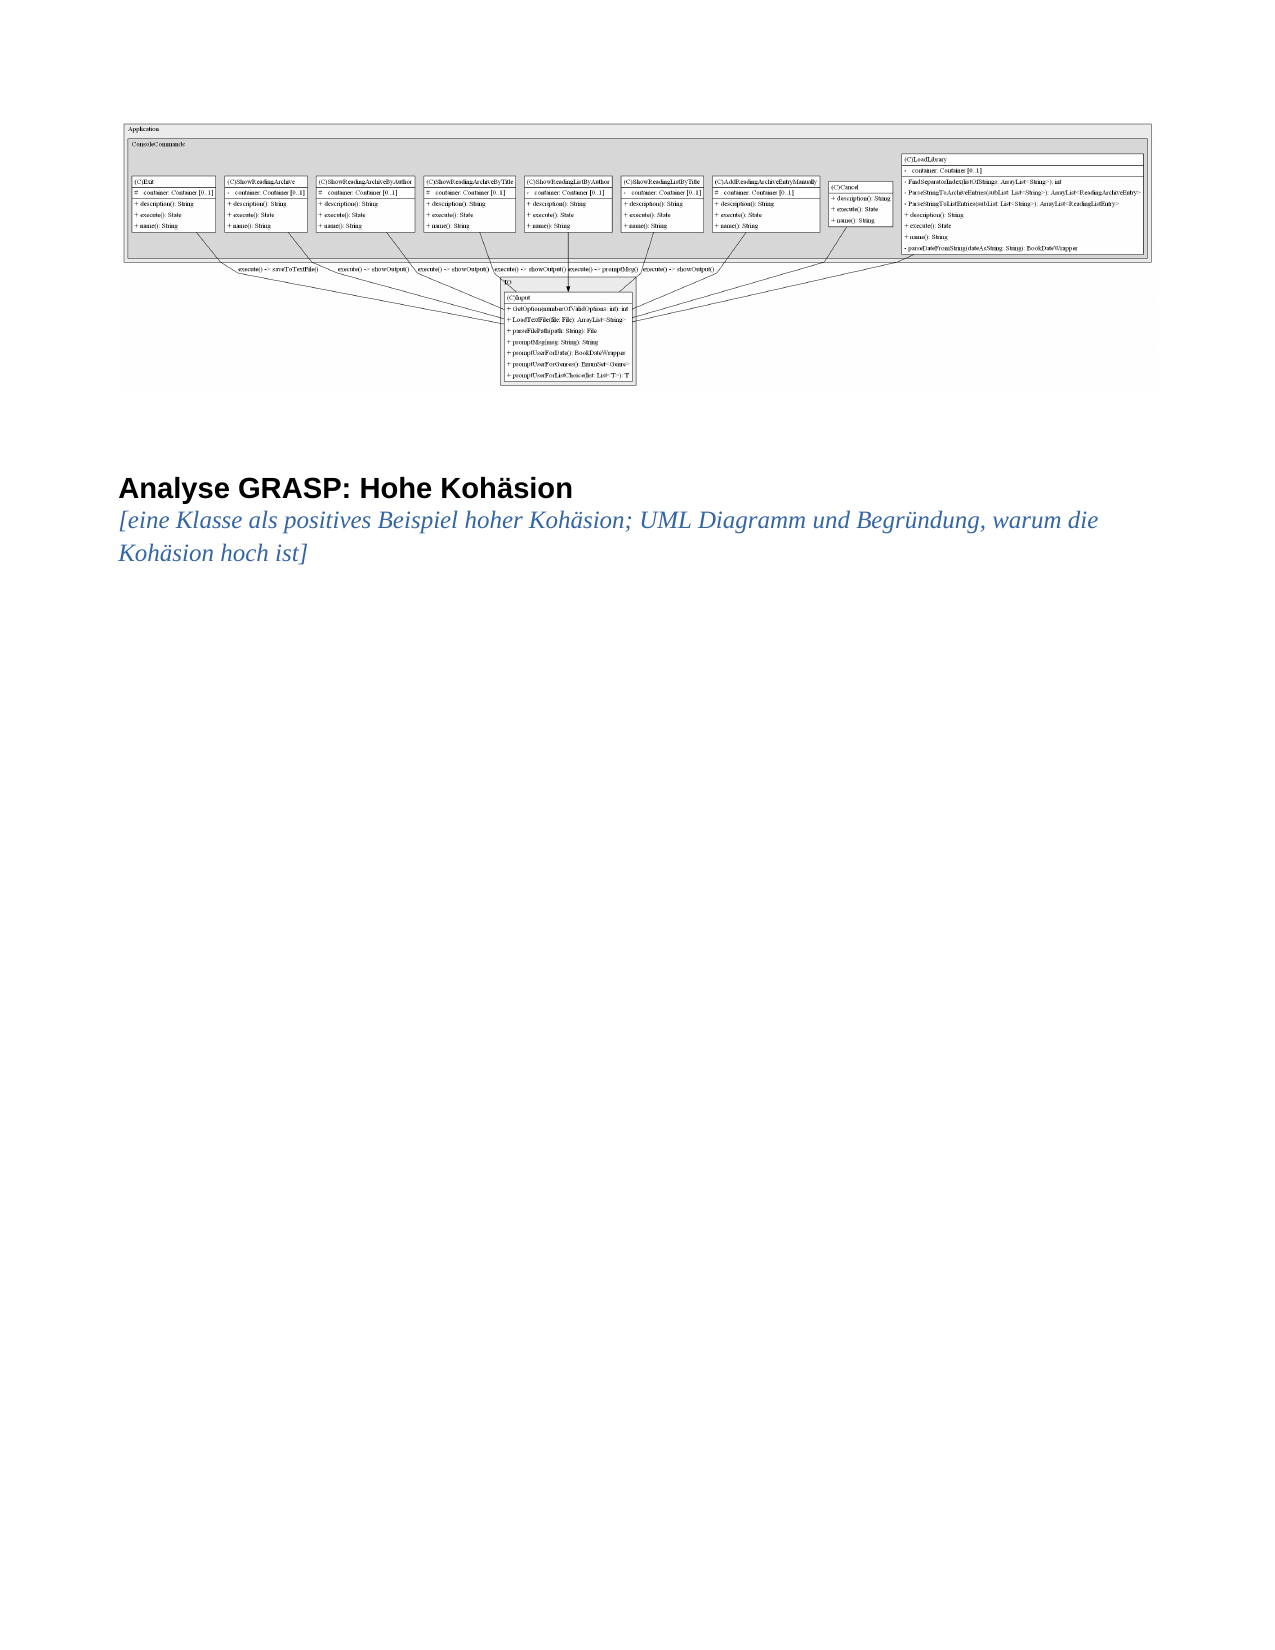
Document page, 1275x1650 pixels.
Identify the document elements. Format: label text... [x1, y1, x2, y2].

subtitle Analyse GRASP: Hohe Kohäsion [118, 471, 1157, 505]
text [eine Klasse als positives Beispiel hoher Kohäsion; UML Diagramm und Begründung, warum die Kohäsion hoch ist] [118, 505, 1157, 567]
